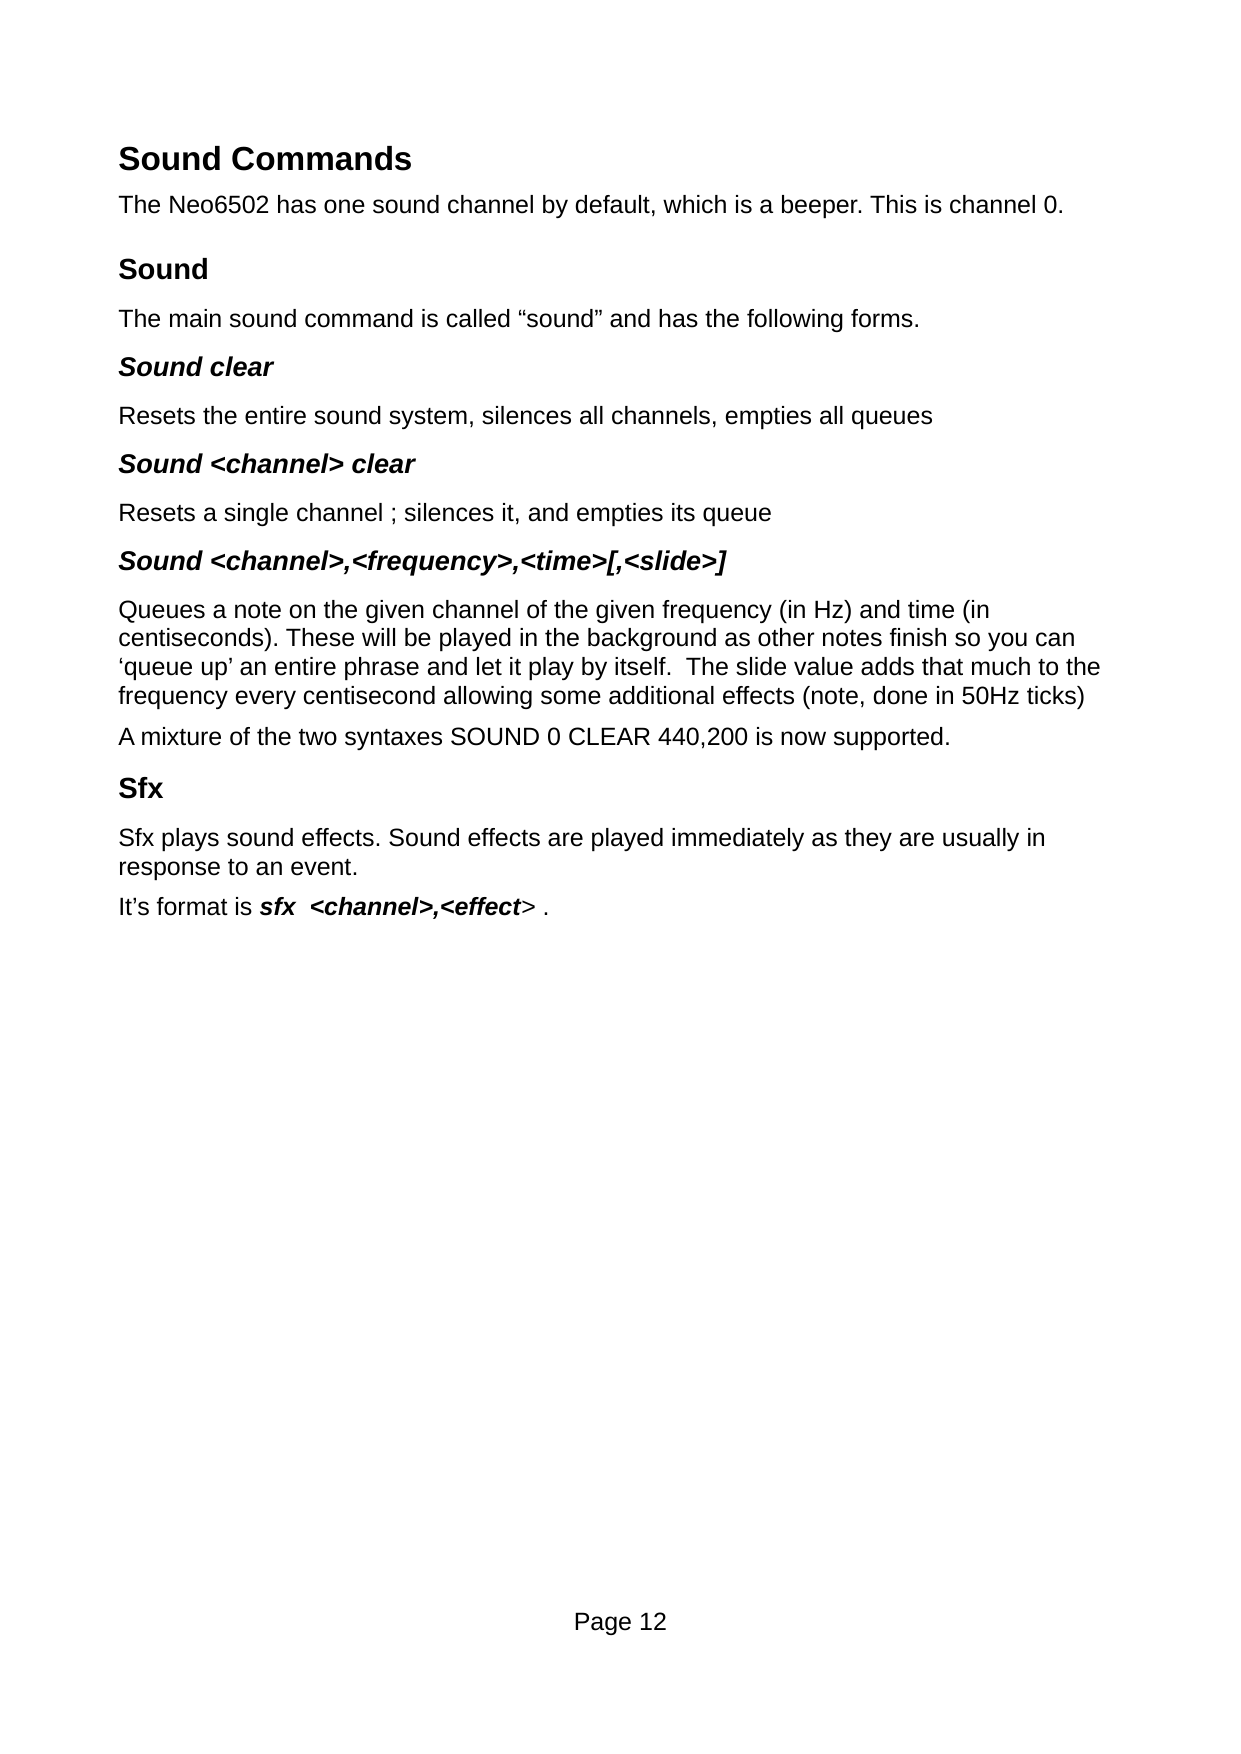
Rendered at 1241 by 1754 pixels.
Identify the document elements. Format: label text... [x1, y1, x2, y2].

text The main sound command is called “sound” and has the following forms. [118, 304, 1122, 333]
subtitle Sound <channel>,<frequency>,<time>[,<slide>] [118, 545, 1122, 576]
subtitle Sound [118, 252, 1122, 286]
subtitle Sound clear [118, 351, 1122, 382]
text A mixture of the two syntaxes SOUND 0 CLEAR 440,200 is now supported. [118, 722, 1122, 750]
subtitle Sound <channel> clear [118, 448, 1122, 479]
text The Neo6502 has one sound channel by default, which is a beeper. This is channel 0. [118, 190, 1122, 219]
text Queues a note on the given channel of the given frequency (in Hz) and time (in centiseconds). These will be played in the background as other notes finish so you can ‘queue up’ an entire phrase and let it play by itself. The slide value adds that much to the frequency every centisecond allowing some additional effects (note, done in 50Hz ticks) [118, 595, 1122, 710]
text It’s format is sfx <channel>,<effect> . [118, 892, 1122, 921]
text Resets the entire sound system, silences all channels, empties all queues [118, 401, 1122, 430]
subtitle Sound Commands [118, 139, 1122, 177]
text Resets a single channel ; silences it, and empties its queue [118, 498, 1122, 527]
text Sfx plays sound effects. Sound effects are played immediately as they are usually in response to an event. [118, 823, 1122, 880]
subtitle Sfx [118, 771, 1122, 804]
